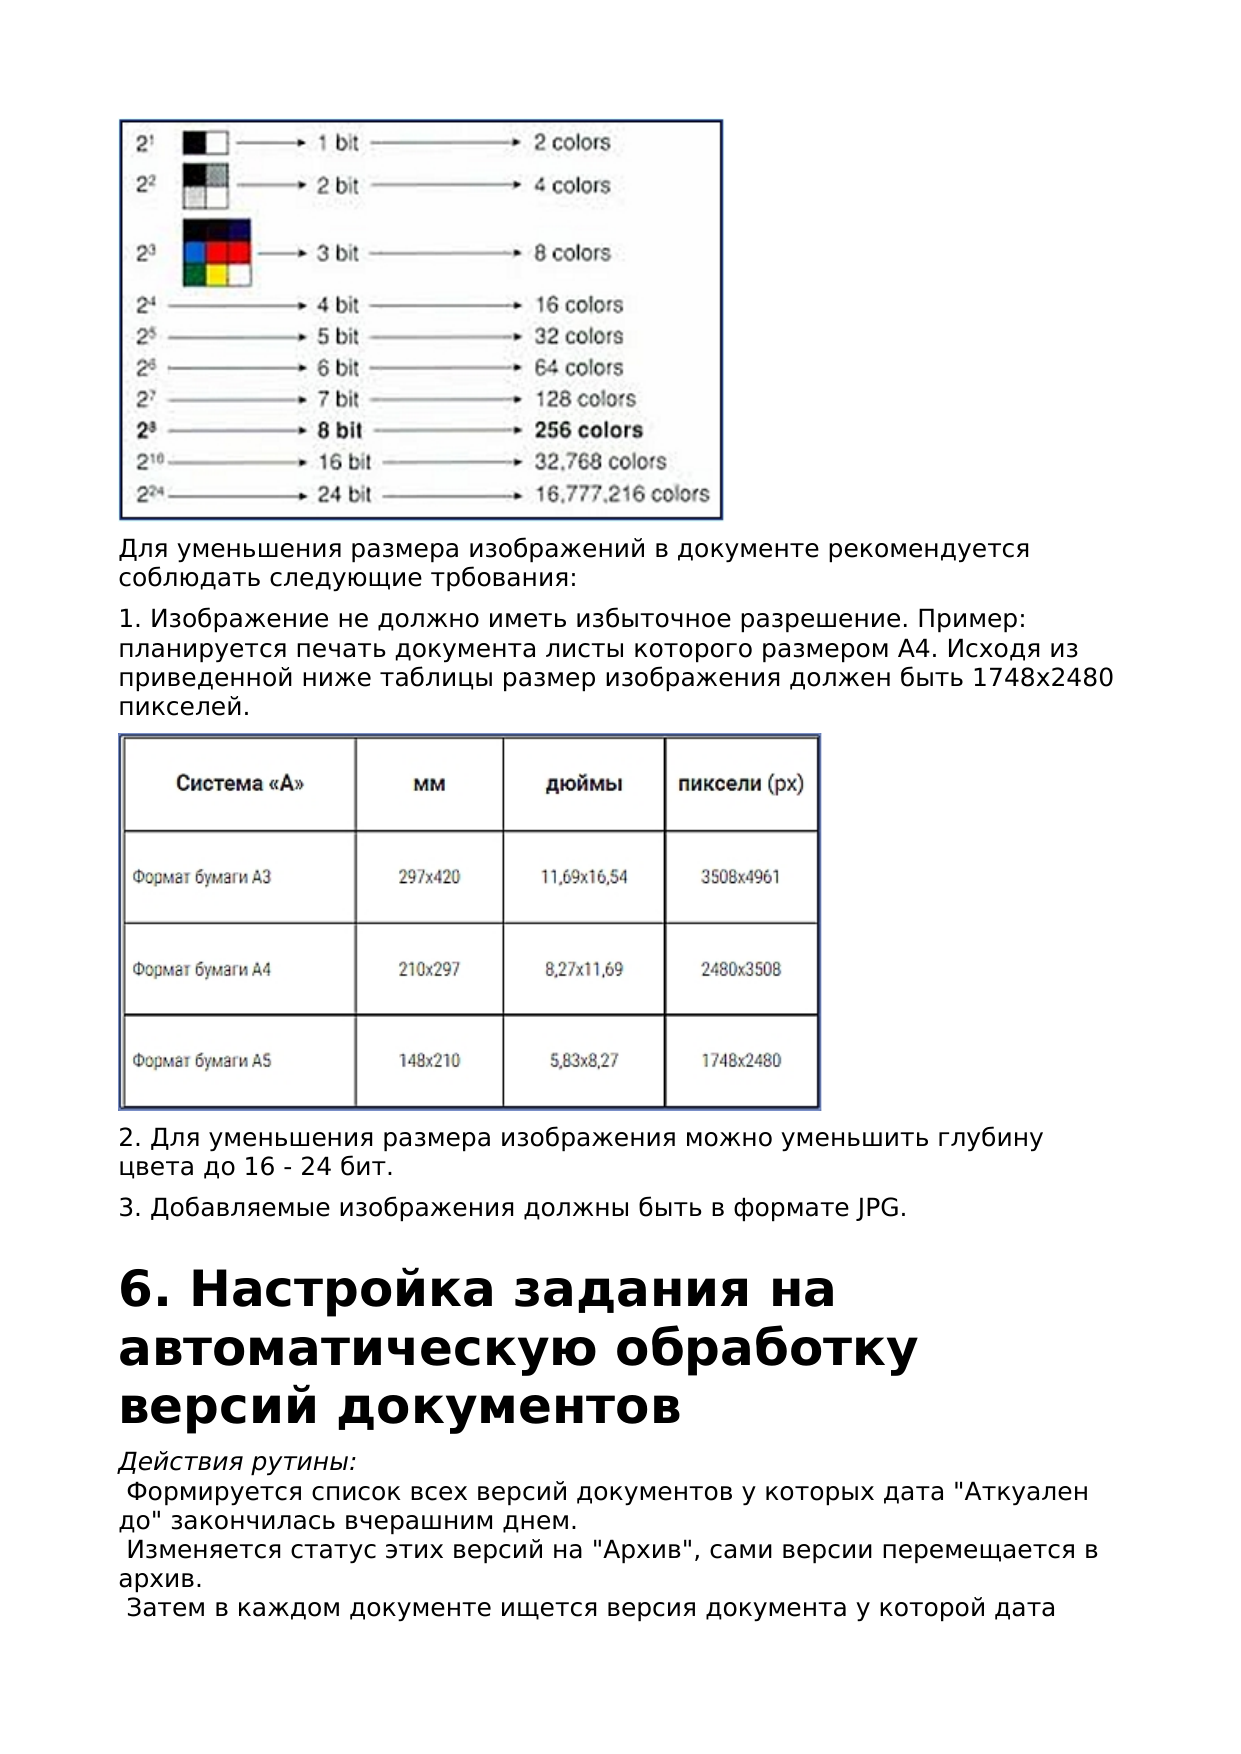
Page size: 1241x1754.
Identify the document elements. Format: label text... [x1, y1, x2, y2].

text 1. Изображение не должно иметь избыточное разрешение. Пример: планируется печать документа листы которого размером А4. Исходя из приведенной ниже таблицы размер изображения должен быть 1748х2480 пикселей. [118, 604, 1122, 721]
picture [118, 733, 822, 1111]
text Для уменьшения размера изображений в документе рекомендуется соблюдать следующие трбования: [118, 534, 1122, 592]
text Действия рутины: Формируется список всех версий документов у которых дата "Аткуален до" закончилась вчерашним днем. Изменяется статус этих версий на "Архив", сами версии перемещается в архив. Затем в каждом документе ищется версия документа у которой дата [118, 1447, 1122, 1622]
subtitle 6. Настройка задания на автоматическую обработку версий документов [118, 1260, 1122, 1435]
text 2. Для уменьшения размера изображения можно уменьшить глубину цвета до 16 - 24 бит. [118, 1123, 1122, 1181]
picture [118, 118, 725, 522]
text 3. Добавляемые изображения должны быть в формате JPG. [118, 1194, 1122, 1223]
